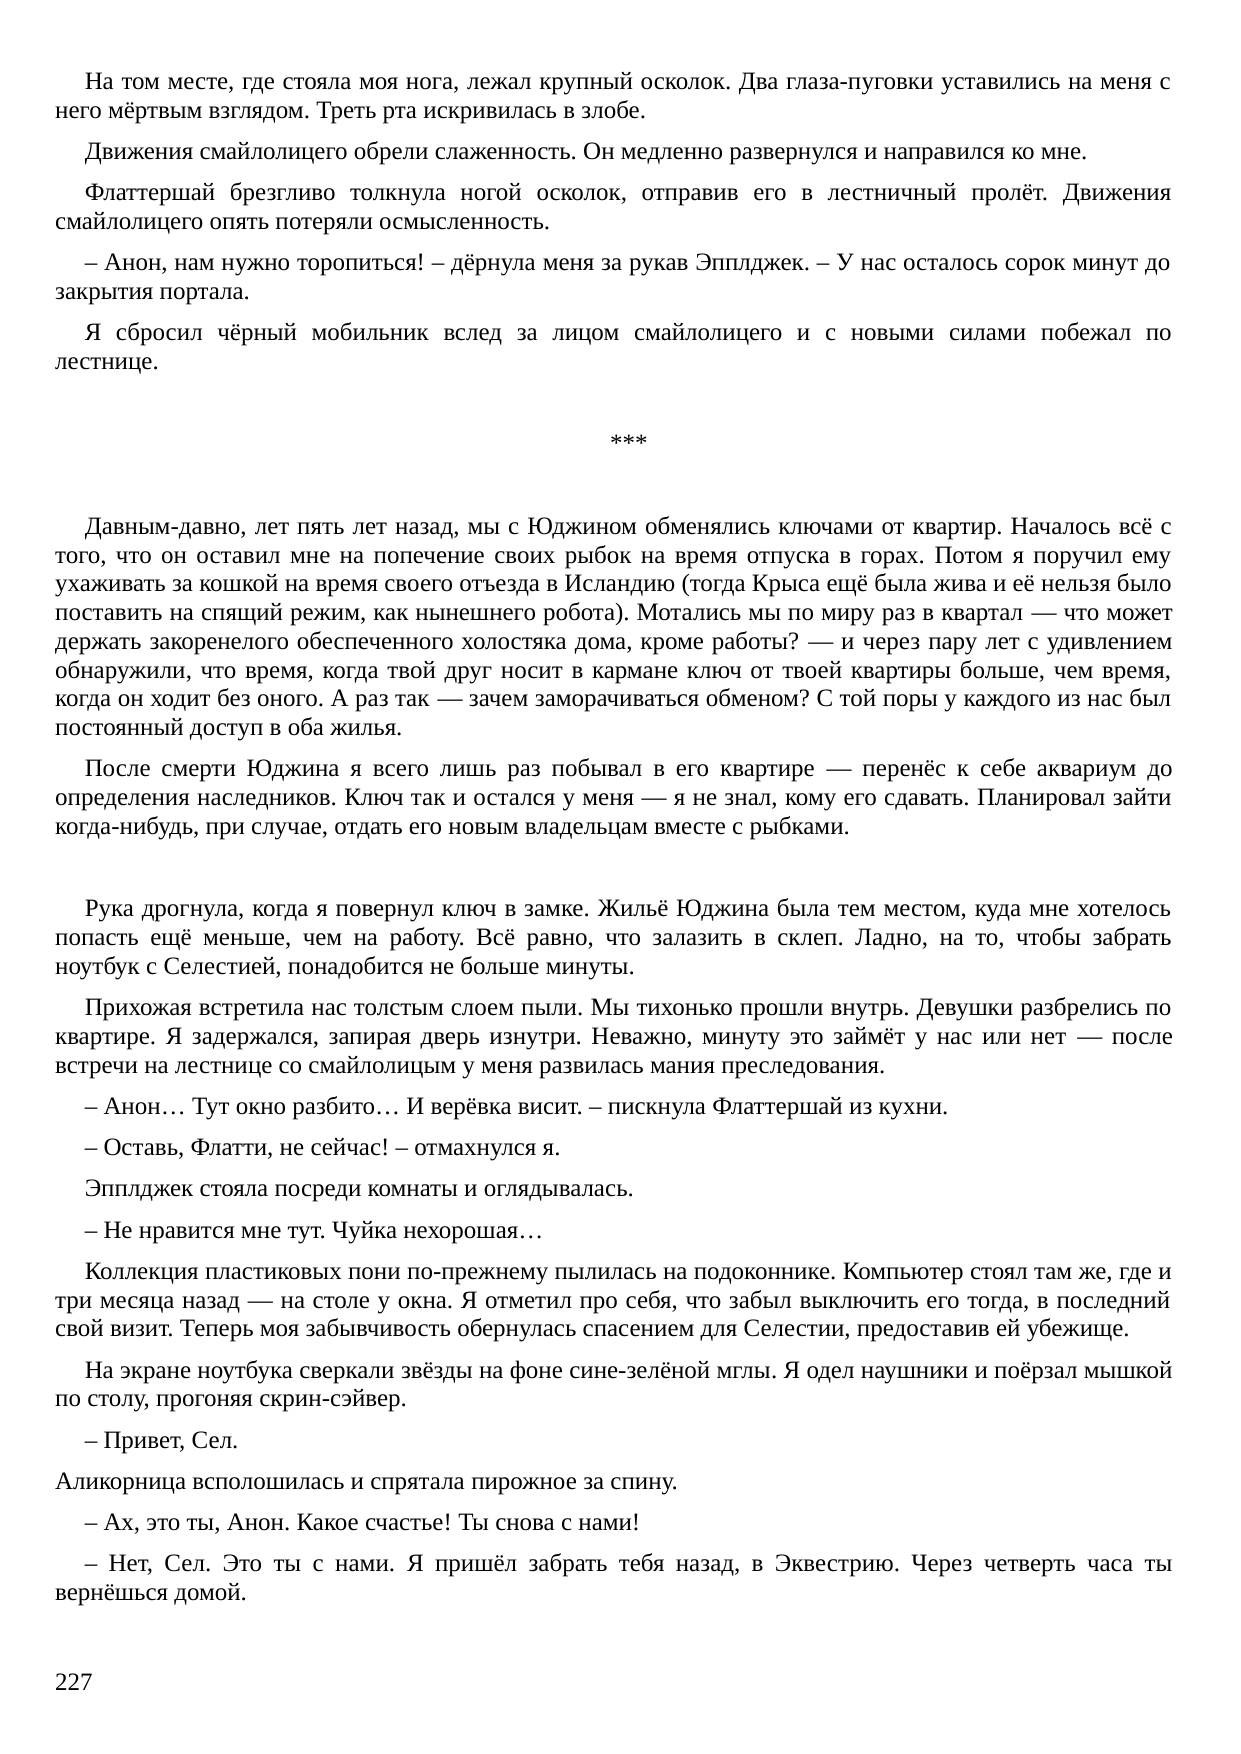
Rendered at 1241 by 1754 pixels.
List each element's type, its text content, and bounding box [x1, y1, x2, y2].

text – Нет, Сел. Это ты с нами. Я пришёл забрать тебя назад, в Эквестрию. Через четверть часа ты вернёшься домой. [55, 1548, 1173, 1606]
text Рука дрогнула, когда я повернул ключ в замке. Жильё Юджина была тем местом, куда мне хотелось попасть ещё меньше, чем на работу. Всё равно, что залазить в склеп. Ладно, на то, чтобы забрать ноутбук с Селестией, понадобится не больше минуты. [55, 893, 1173, 980]
text На том месте, где стояла моя нога, лежал крупный осколок. Два глаза-пуговки уставились на меня с него мёртвым взглядом. Треть рта искривилась в злобе. [55, 66, 1173, 123]
text На экране ноутбука сверкали звёзды на фоне сине-зелёной мглы. Я одел наушники и поёрзал мышкой по столу, прогоняя скрин-сэйвер. [55, 1355, 1173, 1412]
text Коллекция пластиковых пони по-прежнему пылилась на подоконнике. Компьютер стоял там же, где и три месяца назад — на столе у окна. Я отметил про себя, что забыл выключить его тогда, в последний свой визит. Теперь моя забывчивость обернулась спасением для Селестии, предоставив ей убежище. [55, 1256, 1173, 1342]
text Движения смайлолицего обрели слаженность. Он медленно развернулся и направился ко мне. [55, 136, 1173, 165]
text Давным-давно, лет пять лет назад, мы с Юджином обменялись ключами от квартир. Началось всё с того, что он оставил мне на попечение своих рыбок на время отпуска в горах. Потом я поручил ему ухаживать за кошкой на время своего отъезда в Исландию (тогда Крыса ещё была жива и её нельзя было поставить на спящий режим, как нынешнего робота). Мотались мы по миру раз в квартал — что может держать закоренелого обеспеченного холостяка дома, кроме работы? — и через пару лет с удивлением обнаружили, что время, когда твой друг носит в кармане ключ от твоей квартиры больше, чем время, когда он ходит без оного. А раз так — зачем заморачиваться обменом? С той поры у каждого из нас был постоянный доступ в оба жилья. [55, 511, 1173, 741]
text Я сбросил чёрный мобильник вслед за лицом смайлолицего и с новыми силами побежал по лестнице. [55, 317, 1173, 375]
text *** [55, 428, 1173, 457]
text Аликорница всполошилась и спрятала пирожное за спину. [55, 1466, 1173, 1495]
text – Оставь, Флатти, не сейчас! – отмахнулся я. [55, 1132, 1173, 1161]
text Прихожая встретила нас толстым слоем пыли. Мы тихонько прошли внутрь. Девушки разбрелись по квартире. Я задержался, запирая дверь изнутри. Неважно, минуту это займёт у нас или нет — после встречи на лестнице со смайлолицым у меня развилась мания преследования. [55, 992, 1173, 1078]
text – Анон… Тут окно разбито… И верёвка висит. – пискнула Флаттершай из кухни. [55, 1091, 1173, 1120]
text – Не нравится мне тут. Чуйка нехорошая… [55, 1215, 1173, 1243]
text – Ах, это ты, Анон. Какое счастье! Ты снова с нами! [55, 1507, 1173, 1536]
text После смерти Юджина я всего лишь раз побывал в его квартире — перенёс к себе аквариум до определения наследников. Ключ так и остался у меня — я не знал, кому его сдавать. Планировал зайти когда-нибудь, при случае, отдать его новым владельцам вместе с рыбками. [55, 753, 1173, 840]
text – Анон, нам нужно торопиться! – дёрнула меня за рукав Эпплджек. – У нас осталось сорок минут до закрытия портала. [55, 247, 1173, 305]
text Флаттершай брезгливо толкнула ногой осколок, отправив его в лестничный пролёт. Движения смайлолицего опять потеряли осмысленность. [55, 177, 1173, 235]
text – Привет, Сел. [55, 1425, 1173, 1453]
text Эпплджек стояла посреди комнаты и оглядывалась. [55, 1173, 1173, 1202]
